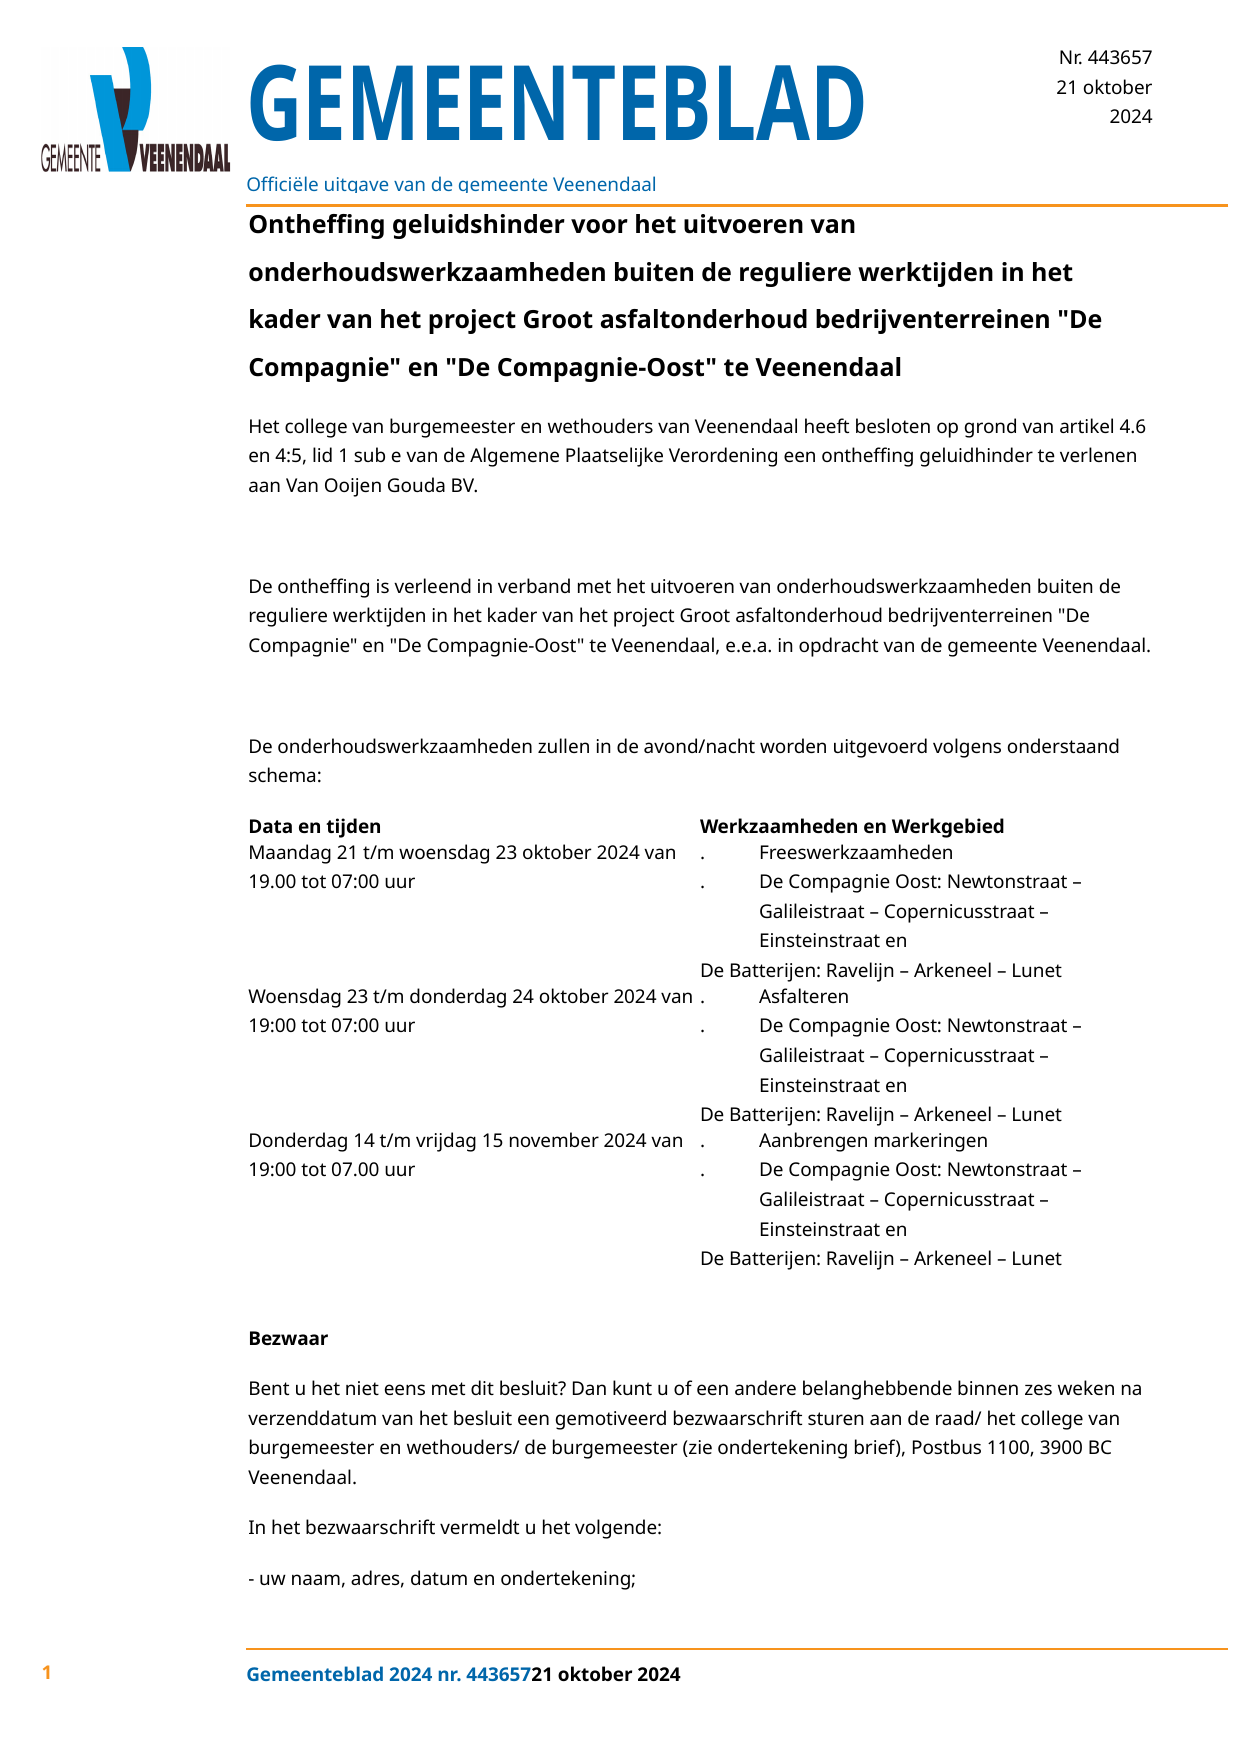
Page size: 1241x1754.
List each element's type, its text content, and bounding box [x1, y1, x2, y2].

text Bent u het niet eens met dit besluit? Dan kunt u of een andere belanghebbende binnen zes weken na verzenddatum van het besluit een gemotiveerd bezwaarschrift sturen aan de raad/ het college van burgemeester en wethouders/ de burgemeester (zie ondertekening brief), Postbus 1100, 3900 BC Veenendaal. [248, 1375, 1152, 1490]
text In het bezwaarschrift vermeldt u het volgende: [248, 1514, 1152, 1540]
text De ontheffing is verleend in verband met het uitvoeren van onderhoudswerkzaamheden buiten de reguliere werktijden in het kader van het project Groot asfaltonderhoud bedrijventerreinen "De Compagnie" en "De Compagnie-Oost" te Veenendaal, e.e.a. in opdracht van de gemeente Veenendaal. [248, 573, 1152, 658]
table_cell Maandag 21 t/m woensdag 23 oktober 2024 van 19.00 tot 07:00 uur [248, 839, 700, 983]
table_cell Asfalteren De Compagnie Oost: Newtonstraat – Galileistraat – Copernicusstraat – Einsteinstraat en De Batterijen: Ravelijn – Arkeneel – Lunet [700, 983, 1152, 1127]
table_cell Woensdag 23 t/m donderdag 24 oktober 2024 van 19:00 tot 07:00 uur [248, 983, 700, 1127]
picture [123, 47, 231, 172]
text - uw naam, adres, datum en ondertekening; [248, 1565, 1152, 1591]
table_header Werkzaamheden en Werkgebied [700, 813, 1152, 839]
table_cell Freeswerkzaamheden De Compagnie Oost: Newtonstraat – Galileistraat – Copernicusstraat – Einsteinstraat en De Batterijen: Ravelijn – Arkeneel – Lunet [700, 839, 1152, 983]
picture [41, 47, 130, 172]
table_cell Aanbrengen markeringen De Compagnie Oost: Newtonstraat – Galileistraat – Copernicusstraat – Einsteinstraat en De Batterijen: Ravelijn – Arkeneel – Lunet [700, 1127, 1152, 1271]
text Ontheffing geluidshinder voor het uitvoeren van onderhoudswerkzaamheden buiten de reguliere werktijden in het kader van het project Groot asfaltonderhoud bedrijventerreinen "De Compagnie" en "De Compagnie-Oost" te Veenendaal [248, 207, 1152, 384]
table_cell Donderdag 14 t/m vrijdag 15 november 2024 van 19:00 tot 07.00 uur [248, 1127, 700, 1271]
text Het college van burgemeester en wethouders van Veenendaal heeft besloten op grond van artikel 4.6 en 4:5, lid 1 sub e van de Algemene Plaatselijke Verordening een ontheffing geluidhinder te verlenen aan Van Ooijen Gouda BV. [248, 413, 1152, 498]
text De onderhoudswerkzaamheden zullen in de avond/nacht worden uitgevoerd volgens onderstaand schema: [248, 733, 1152, 788]
table_header Data en tijden [248, 813, 700, 839]
text Bezwaar [248, 1325, 1152, 1351]
